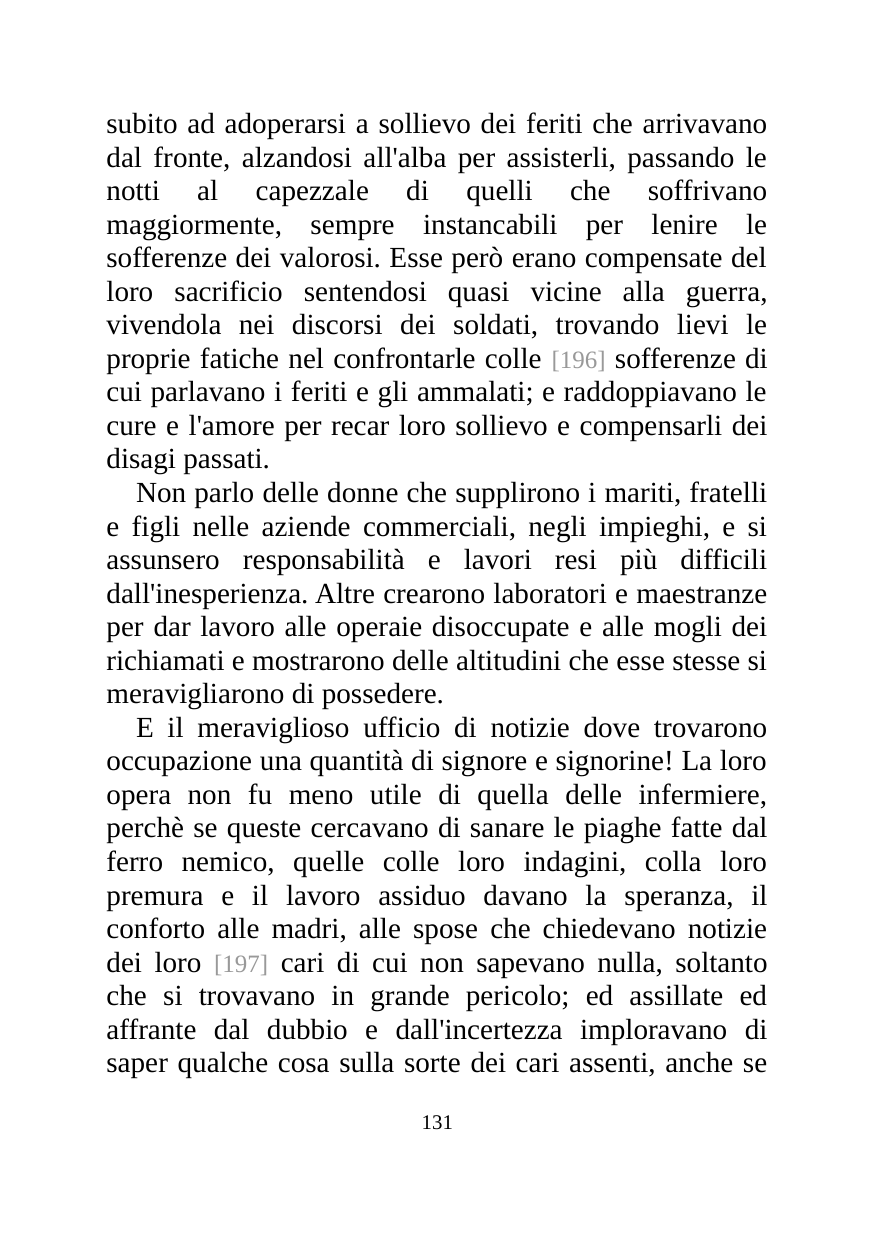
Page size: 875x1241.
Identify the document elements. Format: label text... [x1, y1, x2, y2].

text E il meraviglioso ufficio di notizie dove trovarono occupazione una quantità di signore e signorine! La loro opera non fu meno utile di quella delle infermiere, perchè se queste cercavano di sanare le piaghe fatte dal ferro nemico, quelle colle loro indagini, colla loro premura e il lavoro assiduo davano la speranza, il conforto alle madri, alle spose che chiedevano notizie dei loro [197] cari di cui non sapevano nulla, soltanto che si trovavano in grande pericolo; ed assillate ed affrante dal dubbio e dall'incertezza imploravano di saper qualche cosa sulla sorte dei cari assenti, anche se [106, 710, 768, 1079]
text subito ad adoperarsi a sollievo dei feriti che arrivavano dal fronte, alzandosi all'alba per assisterli, passando le notti al capezzale di quelli che soffrivano maggiormente, sempre instancabili per lenire le sofferenze dei valorosi. Esse però erano compensate del loro sacrificio sentendosi quasi vicine alla guerra, vivendola nei discorsi dei soldati, trovando lievi le proprie fatiche nel confrontarle colle [196] sofferenze di cui parlavano i feriti e gli ammalati; e raddoppiavano le cure e l'amore per recar loro sollievo e compensarli dei disagi passati. [106, 106, 768, 475]
text Non parlo delle donne che supplirono i mariti, fratelli e figli nelle aziende commerciali, negli impieghi, e si assunsero responsabilità e lavori resi più difficili dall'inesperienza. Altre crearono laboratori e maestranze per dar lavoro alle operaie disoccupate e alle mogli dei richiamati e mostrarono delle altitudini che esse stesse si meravigliarono di possedere. [106, 475, 768, 710]
